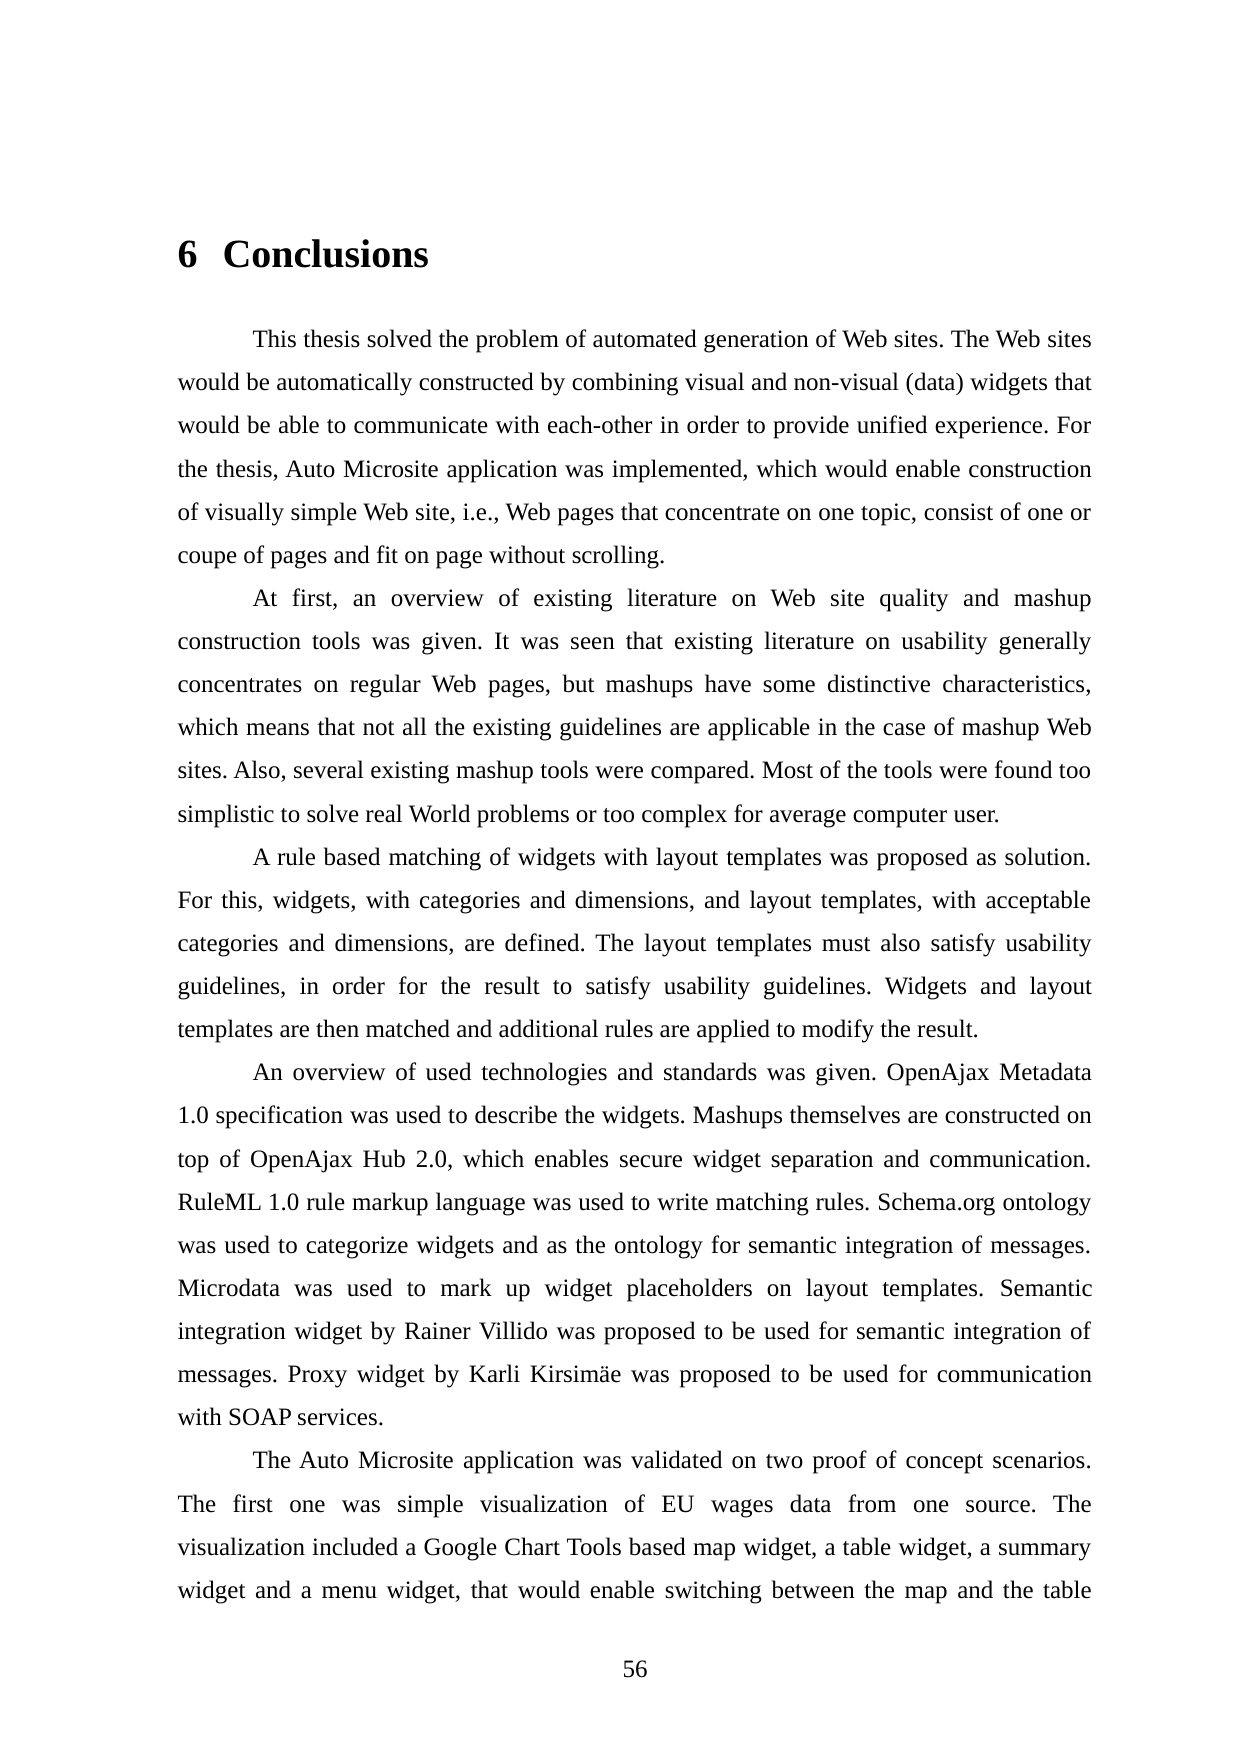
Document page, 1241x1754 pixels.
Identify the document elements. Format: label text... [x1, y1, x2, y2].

text At first, an overview of existing literature on Web site quality and mashup construction tools was given. It was seen that existing literature on usability generally concentrates on regular Web pages, but mashups have some distinctive characteristics, which means that not all the existing guidelines are applicable in the case of mashup Web sites. Also, several existing mashup tools were compared. Most of the tools were found too simplistic to solve real World problems or too complex for average computer user. [177, 583, 1093, 827]
text A rule based matching of widgets with layout templates was proposed as solution. For this, widgets, with categories and dimensions, and layout templates, with acceptable categories and dimensions, are defined. The layout templates must also satisfy usability guidelines, in order for the result to satisfy usability guidelines. Widgets and layout templates are then matched and additional rules are applied to modify the result. [177, 842, 1093, 1043]
text An overview of used technologies and standards was given. OpenAjax Metadata 1.0 specification was used to describe the widgets. Mashups themselves are constructed on top of OpenAjax Hub 2.0, which enables secure widget separation and communication. RuleML 1.0 rule markup language was used to write matching rules. Schema.org ontology was used to categorize widgets and as the ontology for semantic integration of messages. Microdata was used to mark up widget placeholders on layout templates. Semantic integration widget by Rainer Villido was proposed to be used for semantic integration of messages. Proxy widget by Karli Kirsimäe was proposed to be used for communication with SOAP services. [177, 1057, 1093, 1431]
text This thesis solved the problem of automated generation of Web sites. The Web sites would be automatically constructed by combining visual and non-visual (data) widgets that would be able to communicate with each-other in order to provide unified experience. For the thesis, Auto Microsite application was implemented, which would enable construction of visually simple Web site, i.e., Web pages that concentrate on one topic, consist of one or coupe of pages and fit on page without scrolling. [177, 324, 1093, 569]
subtitle Conclusions [177, 231, 1093, 277]
text The Auto Microsite application was validated on two proof of concept scenarios. The first one was simple visualization of EU wages data from one source. The visualization included a Google Chart Tools based map widget, a table widget, a summary widget and a menu widget, that would enable switching between the map and the table [177, 1446, 1093, 1604]
